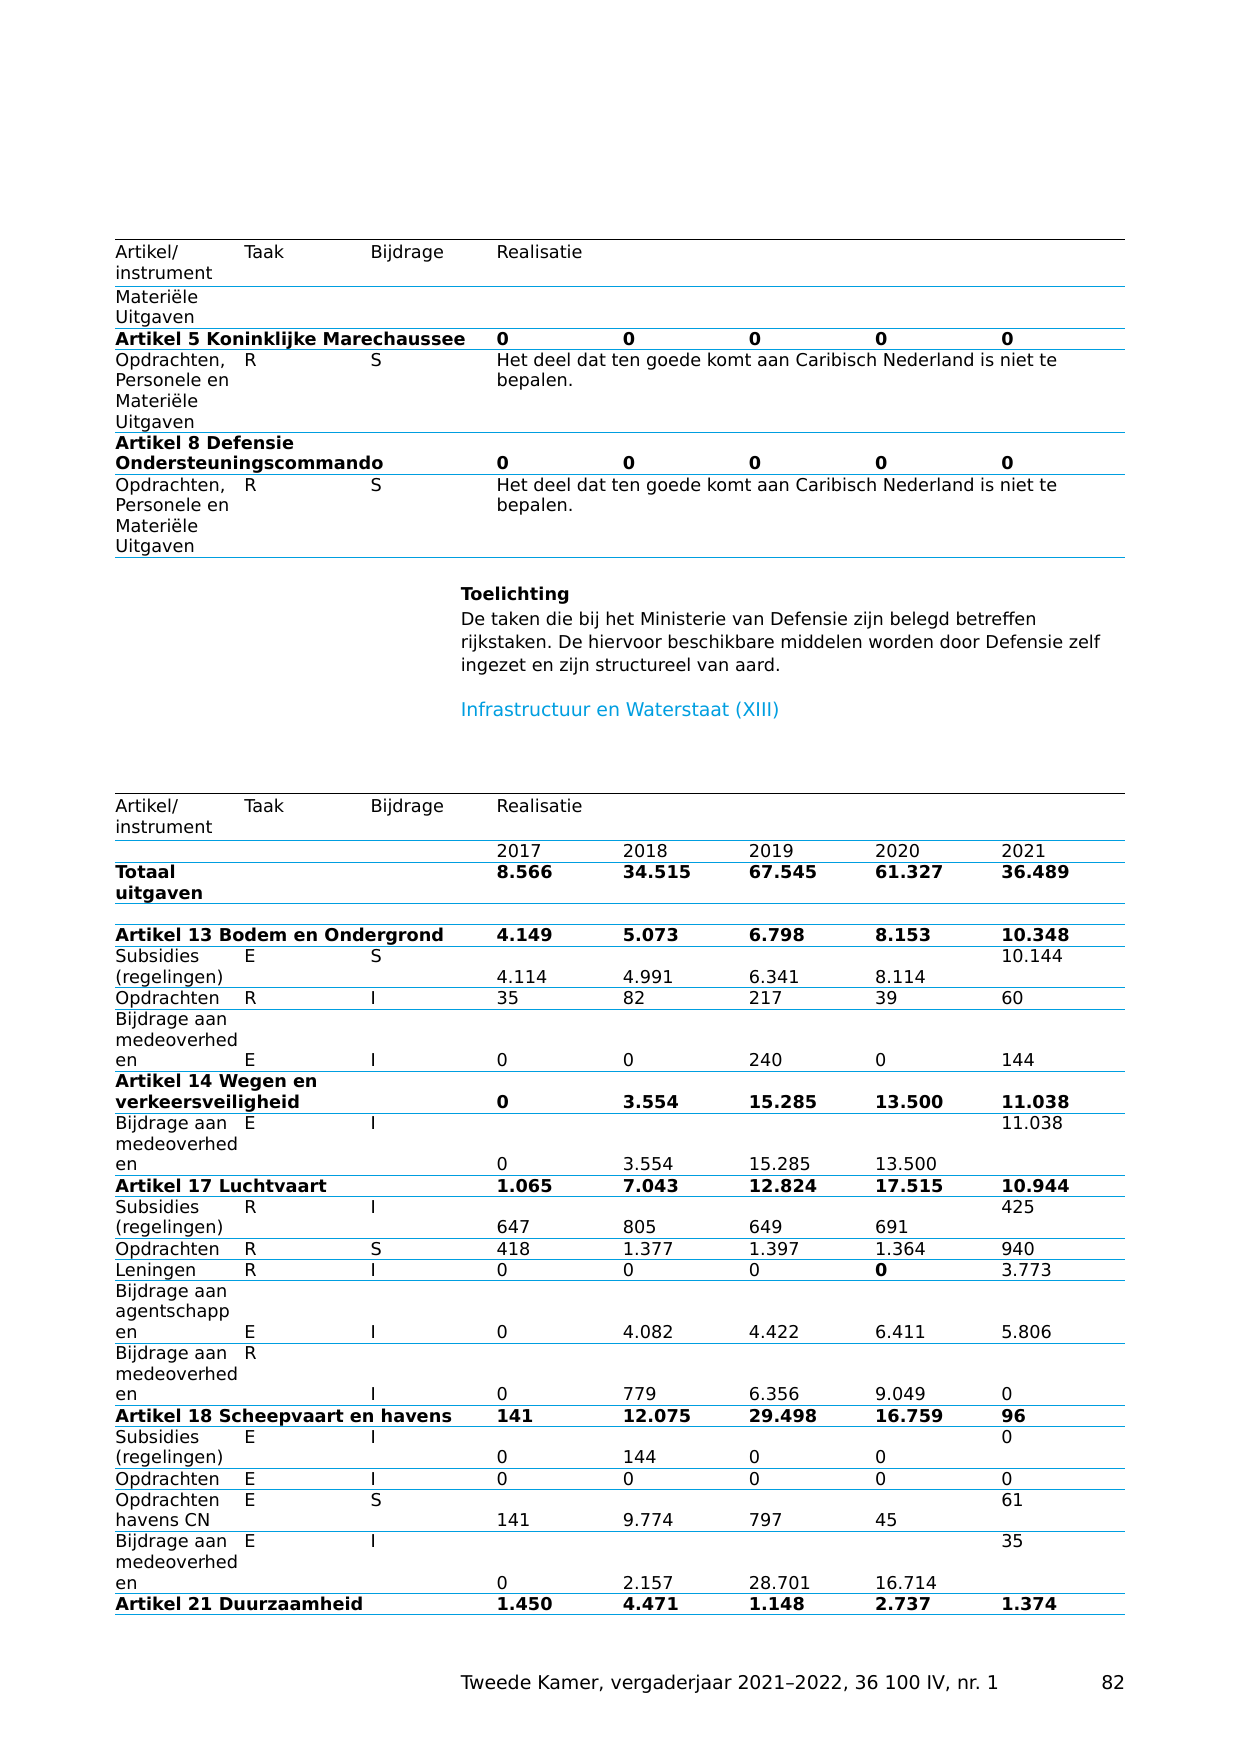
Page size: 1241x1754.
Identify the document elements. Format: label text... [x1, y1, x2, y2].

table_cell 1.377 [620, 1239, 746, 1259]
table_cell [494, 287, 1125, 328]
table_cell 82 [620, 988, 746, 1008]
table_cell 0 [998, 433, 1125, 474]
table_cell 0 [998, 1344, 1125, 1405]
table_cell [872, 904, 998, 924]
table_cell R [241, 475, 367, 557]
table_cell 60 [998, 988, 1125, 1008]
table_cell 4.471 [620, 1594, 746, 1614]
table_cell I [368, 1114, 493, 1175]
table_cell 240 [746, 1010, 872, 1071]
table_cell 13.500 [872, 1114, 998, 1175]
table_cell 3.554 [620, 1072, 746, 1113]
table_cell 8.153 [872, 925, 998, 946]
table_cell Artikel 17 Luchtvaart [115, 1176, 493, 1196]
table_cell 34.515 [620, 863, 746, 903]
table_cell 16.714 [872, 1532, 998, 1593]
table_cell 6.341 [746, 947, 872, 987]
table_cell 12.075 [620, 1406, 746, 1426]
table_cell I [368, 1427, 493, 1468]
table_cell 3.773 [998, 1260, 1125, 1280]
table_header Tabel 47 Overzicht rijksuitgaven Caribisch Nederland in begrotingshoofdstuk Defensie (X) (bedragen x € 1.000) [115, 191, 1125, 239]
table_cell Materiële Uitgaven [115, 287, 241, 328]
table_cell 1.450 [494, 1594, 620, 1614]
table_cell 0 [872, 1469, 998, 1489]
table_cell Realisatie [494, 240, 1125, 286]
table_cell 3.554 [620, 1114, 746, 1175]
table_cell 0 [872, 1427, 998, 1468]
table_cell 1.397 [746, 1239, 872, 1259]
table_cell 45 [872, 1490, 998, 1531]
table_cell 0 [494, 1344, 620, 1405]
table_cell 35 [494, 988, 620, 1008]
table_cell [620, 904, 746, 924]
table_cell Opdrachten, Personele en Materiële Uitgaven [115, 475, 241, 557]
table_cell Artikel 13 Bodem en Ondergrond [115, 925, 493, 946]
table_cell 96 [998, 1406, 1125, 1426]
table_cell E [241, 1469, 367, 1489]
table_cell [241, 863, 367, 903]
table_cell [115, 841, 241, 861]
table_cell 10.348 [998, 925, 1125, 946]
table_cell 4.149 [494, 925, 620, 946]
table_cell 0 [620, 329, 746, 349]
table_cell 418 [494, 1239, 620, 1259]
table_cell Het deel dat ten goede komt aan Caribisch Nederland is niet te bepalen. [494, 350, 1125, 432]
table_cell Artikel 5 Koninklijke Marechaussee [115, 329, 493, 349]
table_cell 6.798 [746, 925, 872, 946]
table_cell 4.422 [746, 1281, 872, 1343]
table_cell 9.049 [872, 1344, 998, 1405]
table_cell R [241, 988, 367, 1008]
table_cell 0 [494, 329, 620, 349]
table_cell 5.806 [998, 1281, 1125, 1343]
table_cell 2017 [494, 841, 620, 861]
table_cell 940 [998, 1239, 1125, 1259]
table_cell R [241, 1260, 367, 1280]
table_cell 0 [746, 1260, 872, 1280]
table_cell 7.043 [620, 1176, 746, 1196]
table_cell 10.944 [998, 1176, 1125, 1196]
table_cell 797 [746, 1490, 872, 1531]
table_cell Het deel dat ten goede komt aan Caribisch Nederland is niet te bepalen. [494, 475, 1125, 557]
table_cell Bijdrage [368, 240, 493, 286]
table_cell E [241, 1532, 367, 1593]
table_cell 0 [746, 433, 872, 474]
table_cell I [368, 1344, 493, 1405]
table_cell E [241, 1490, 367, 1531]
table_cell 8.114 [872, 947, 998, 987]
table_cell 0 [494, 1281, 620, 1343]
table_cell 0 [494, 1114, 620, 1175]
table_cell 144 [620, 1427, 746, 1468]
table_cell 141 [494, 1490, 620, 1531]
table_cell [241, 287, 367, 328]
table_cell 0 [494, 1010, 620, 1071]
table_cell 2021 [998, 841, 1125, 861]
table_cell 28.701 [746, 1532, 872, 1593]
table_cell Opdrachten [115, 1469, 241, 1489]
table_cell 36.489 [998, 863, 1125, 903]
table_cell 17.515 [872, 1176, 998, 1196]
table_cell Artikel 8 Defensie Ondersteuningscommando [115, 433, 493, 474]
table_cell I [368, 1281, 493, 1343]
table_cell 2018 [620, 841, 746, 861]
table_cell 13.500 [872, 1072, 998, 1113]
table_cell 12.824 [746, 1176, 872, 1196]
table_cell 2.157 [620, 1532, 746, 1593]
table_cell [494, 904, 620, 924]
table_cell 61 [998, 1490, 1125, 1531]
table_cell 67.545 [746, 863, 872, 903]
table_cell S [368, 1490, 493, 1531]
table_cell S [368, 1239, 493, 1259]
table_header Tabel 48 Overzicht rijksuitgaven Caribisch Nederland in begrotingshoofdstuk Infrastructuur en Waterstaat (XII) (bedragen x € 1.000) [115, 745, 1125, 793]
table_cell Bijdrage aan agentschappen [115, 1281, 241, 1343]
table_cell 144 [998, 1010, 1125, 1071]
table_cell Totaal uitgaven [115, 863, 241, 903]
table_cell Opdrachten havens CN [115, 1490, 241, 1531]
table_cell 0 [494, 1469, 620, 1489]
table_cell [998, 904, 1125, 924]
table_cell Bijdrage aan medeoverheden [115, 1114, 241, 1175]
table_cell 29.498 [746, 1406, 872, 1426]
table_cell 1.148 [746, 1594, 872, 1614]
table_cell Artikel/ instrument [115, 240, 241, 286]
table_cell I [368, 1010, 493, 1071]
table_cell 217 [746, 988, 872, 1008]
table_cell 2.737 [872, 1594, 998, 1614]
table_cell R [241, 1344, 367, 1405]
table_cell Bijdrage [368, 794, 493, 840]
table_cell 5.073 [620, 925, 746, 946]
table_cell 35 [998, 1532, 1125, 1593]
table_cell 4.114 [494, 947, 620, 987]
table_cell 0 [494, 1260, 620, 1280]
table_cell Artikel 14 Wegen en verkeersveiligheid [115, 1072, 493, 1113]
table_cell [368, 863, 493, 903]
table_cell 39 [872, 988, 998, 1008]
table_cell Bijdrage aan medeoverheden [115, 1344, 241, 1405]
table_cell 0 [620, 1469, 746, 1489]
table_cell 11.038 [998, 1114, 1125, 1175]
table_cell 0 [872, 433, 998, 474]
table_cell 0 [998, 1469, 1125, 1489]
table_cell [746, 904, 872, 924]
table_cell I [368, 1532, 493, 1593]
table_cell 1.364 [872, 1239, 998, 1259]
table_cell 61.327 [872, 863, 998, 903]
table_cell 691 [872, 1197, 998, 1238]
table_cell 0 [620, 1260, 746, 1280]
table_cell 4.082 [620, 1281, 746, 1343]
table_cell Artikel/ instrument [115, 794, 241, 840]
table_cell 649 [746, 1197, 872, 1238]
table_cell [368, 904, 493, 924]
table_cell [368, 841, 493, 861]
table_cell 15.285 [746, 1114, 872, 1175]
table_cell 11.038 [998, 1072, 1125, 1113]
table_cell Subsidies (regelingen) [115, 1427, 241, 1468]
table_cell Artikel 21 Duurzaamheid [115, 1594, 493, 1614]
table_cell 0 [620, 1010, 746, 1071]
table_cell I [368, 988, 493, 1008]
table_cell 8.566 [494, 863, 620, 903]
table_cell 0 [872, 329, 998, 349]
table_cell Artikel 18 Scheepvaart en havens [115, 1406, 493, 1426]
table_cell Bijdrage aan medeoverheden [115, 1010, 241, 1071]
table_cell E [241, 1114, 367, 1175]
table_cell 6.411 [872, 1281, 998, 1343]
table_cell Realisatie [494, 794, 1125, 840]
table_cell 0 [494, 1532, 620, 1593]
table_cell 0 [998, 1427, 1125, 1468]
table_cell 0 [746, 1427, 872, 1468]
table_cell [115, 904, 241, 924]
table_cell 0 [872, 1010, 998, 1071]
table_cell [368, 287, 493, 328]
table_cell Bijdrage aan medeoverheden [115, 1532, 241, 1593]
table_cell 0 [620, 433, 746, 474]
table_cell 2020 [872, 841, 998, 861]
table_cell I [368, 1260, 493, 1280]
table_cell 141 [494, 1406, 620, 1426]
table_cell 0 [494, 433, 620, 474]
table_cell 6.356 [746, 1344, 872, 1405]
table_cell E [241, 947, 367, 987]
table_cell Subsidies (regelingen) [115, 947, 241, 987]
table_cell 0 [998, 329, 1125, 349]
table_cell R [241, 1197, 367, 1238]
table_cell Taak [241, 794, 367, 840]
table_cell S [368, 350, 493, 432]
table_cell 16.759 [872, 1406, 998, 1426]
title Infrastructuur en Waterstaat (XIII) [461, 699, 1125, 721]
table_cell I [368, 1197, 493, 1238]
table_cell R [241, 350, 367, 432]
table_cell Opdrachten, Personele en Materiële Uitgaven [115, 350, 241, 432]
table_cell E [241, 1281, 367, 1343]
table_cell [241, 904, 367, 924]
table_cell Subsidies (regelingen) [115, 1197, 241, 1238]
table_cell 779 [620, 1344, 746, 1405]
table_cell Leningen [115, 1260, 241, 1280]
table_cell E [241, 1427, 367, 1468]
table_cell 647 [494, 1197, 620, 1238]
text Toelichting [461, 582, 1125, 605]
table_cell [241, 841, 367, 861]
table_cell 0 [494, 1072, 620, 1113]
table_cell 9.774 [620, 1490, 746, 1531]
table_cell 1.065 [494, 1176, 620, 1196]
table_cell S [368, 947, 493, 987]
table_cell R [241, 1239, 367, 1259]
table_cell S [368, 475, 493, 557]
table_cell Taak [241, 240, 367, 286]
table_cell Opdrachten [115, 1239, 241, 1259]
table_cell 805 [620, 1197, 746, 1238]
table_cell I [368, 1469, 493, 1489]
table_cell 10.144 [998, 947, 1125, 987]
table_cell 0 [494, 1427, 620, 1468]
table_cell 2019 [746, 841, 872, 861]
table_cell 0 [746, 1469, 872, 1489]
table_cell 425 [998, 1197, 1125, 1238]
table_cell 0 [872, 1260, 998, 1280]
table_cell E [241, 1010, 367, 1071]
table_cell 15.285 [746, 1072, 872, 1113]
table_cell 4.991 [620, 947, 746, 987]
table_cell 0 [746, 329, 872, 349]
text De taken die bij het Ministerie van Defensie zijn belegd betreffen rijkstaken. De hiervoor beschikbare middelen worden door Defensie zelf ingezet en zijn structureel van aard. [461, 607, 1125, 676]
table_cell Opdrachten [115, 988, 241, 1008]
table_cell 1.374 [998, 1594, 1125, 1614]
